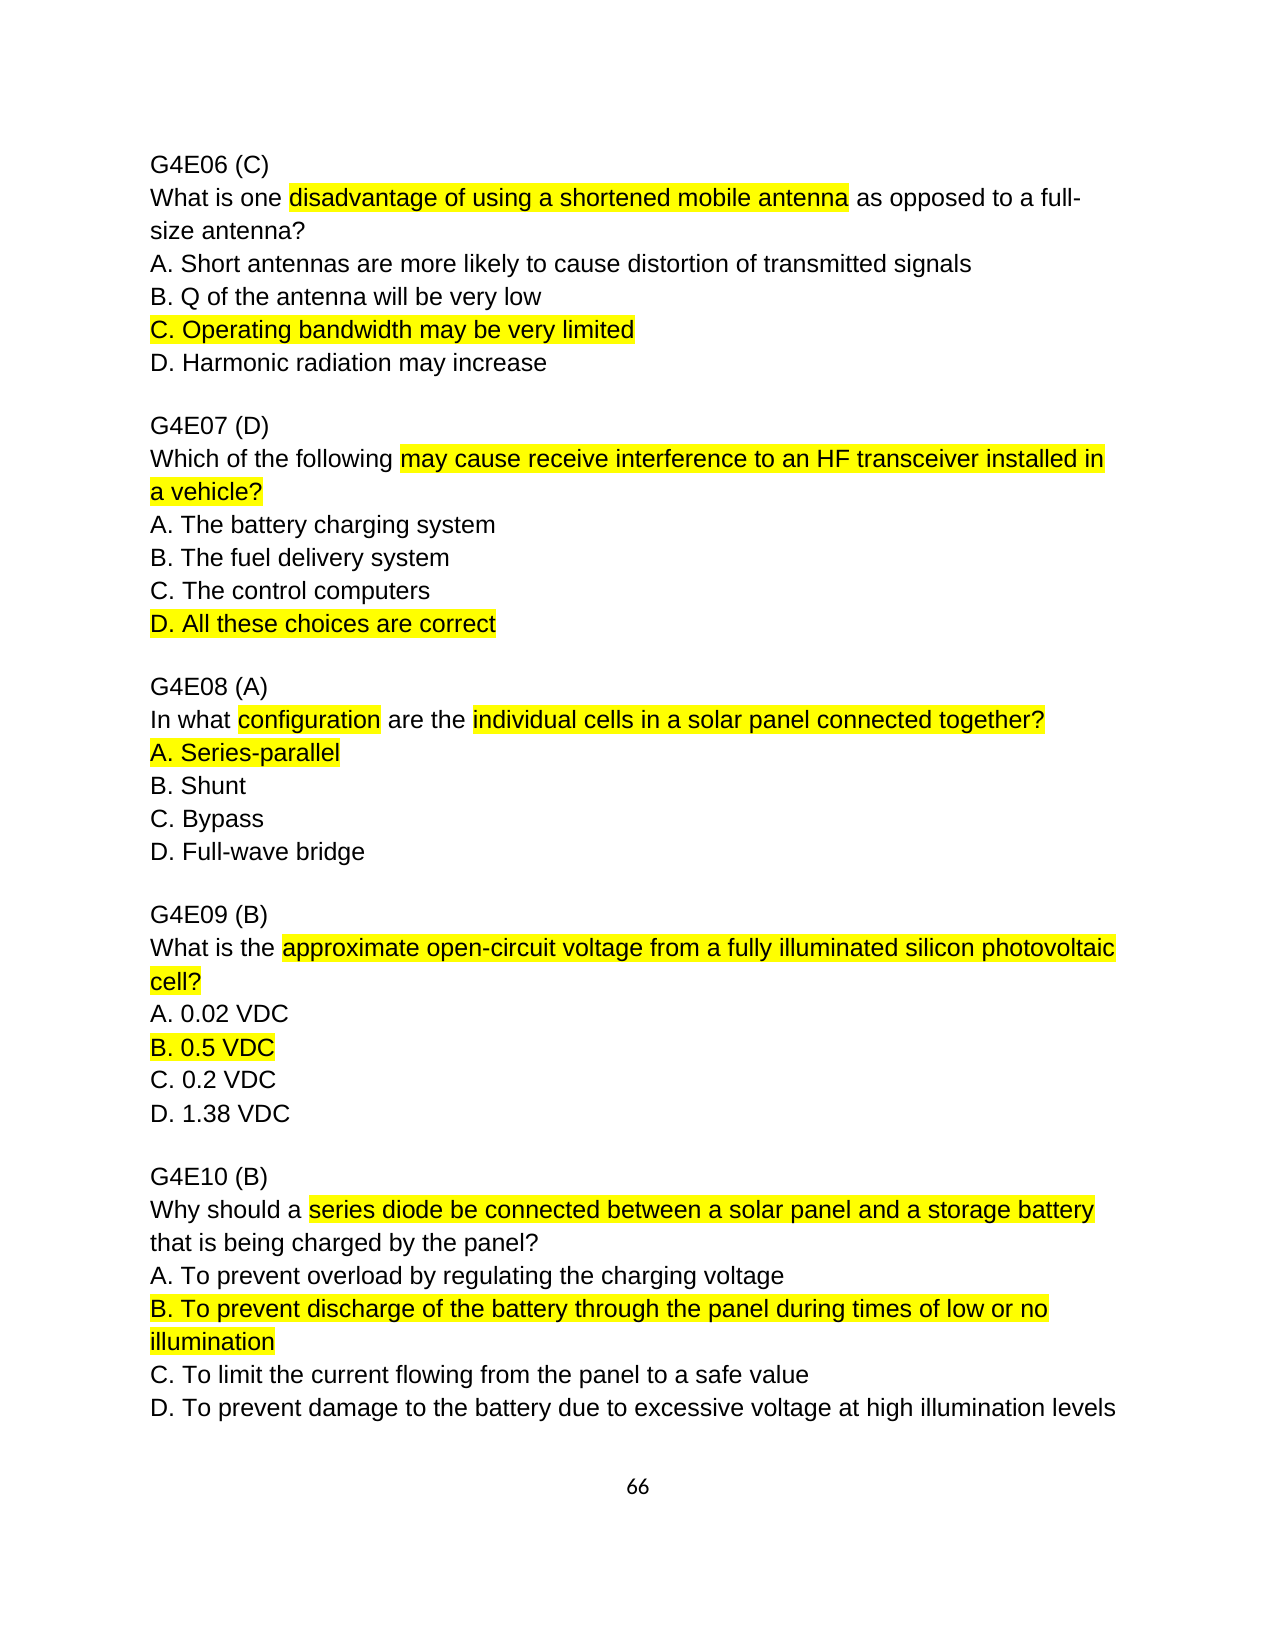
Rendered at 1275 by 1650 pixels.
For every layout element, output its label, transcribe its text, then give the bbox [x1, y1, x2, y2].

text G4E10 (B) Why should a series diode be connected between a solar panel and a storage battery that is being charged by the panel? A. To prevent overload by regulating the charging voltage B. To prevent discharge of the battery through the panel during times of low or no illumination C. To limit the current flowing from the panel to a safe value D. To prevent damage to the battery due to excessive voltage at high illumination levels [150, 1162, 1125, 1421]
text G4E07 (D) Which of the following may cause receive interference to an HF transceiver installed in a vehicle? A. The battery charging system B. The fuel delivery system C. The control computers D. All these choices are correct [150, 411, 1125, 638]
text G4E09 (B) What is the approximate open-circuit voltage from a fully illuminated silicon photovoltaic cell? A. 0.02 VDC B. 0.5 VDC C. 0.2 VDC D. 1.38 VDC [150, 900, 1125, 1127]
text G4E06 (C) What is one disadvantage of using a shortened mobile antenna as opposed to a full-size antenna? A. Short antennas are more likely to cause distortion of transmitted signals B. Q of the antenna will be very low C. Operating bandwidth may be very limited D. Harmonic radiation may increase [150, 150, 1125, 377]
text G4E08 (A) In what configuration are the individual cells in a solar panel connected together? A. Series-parallel B. Shunt C. Bypass D. Full-wave bridge [150, 672, 1125, 866]
